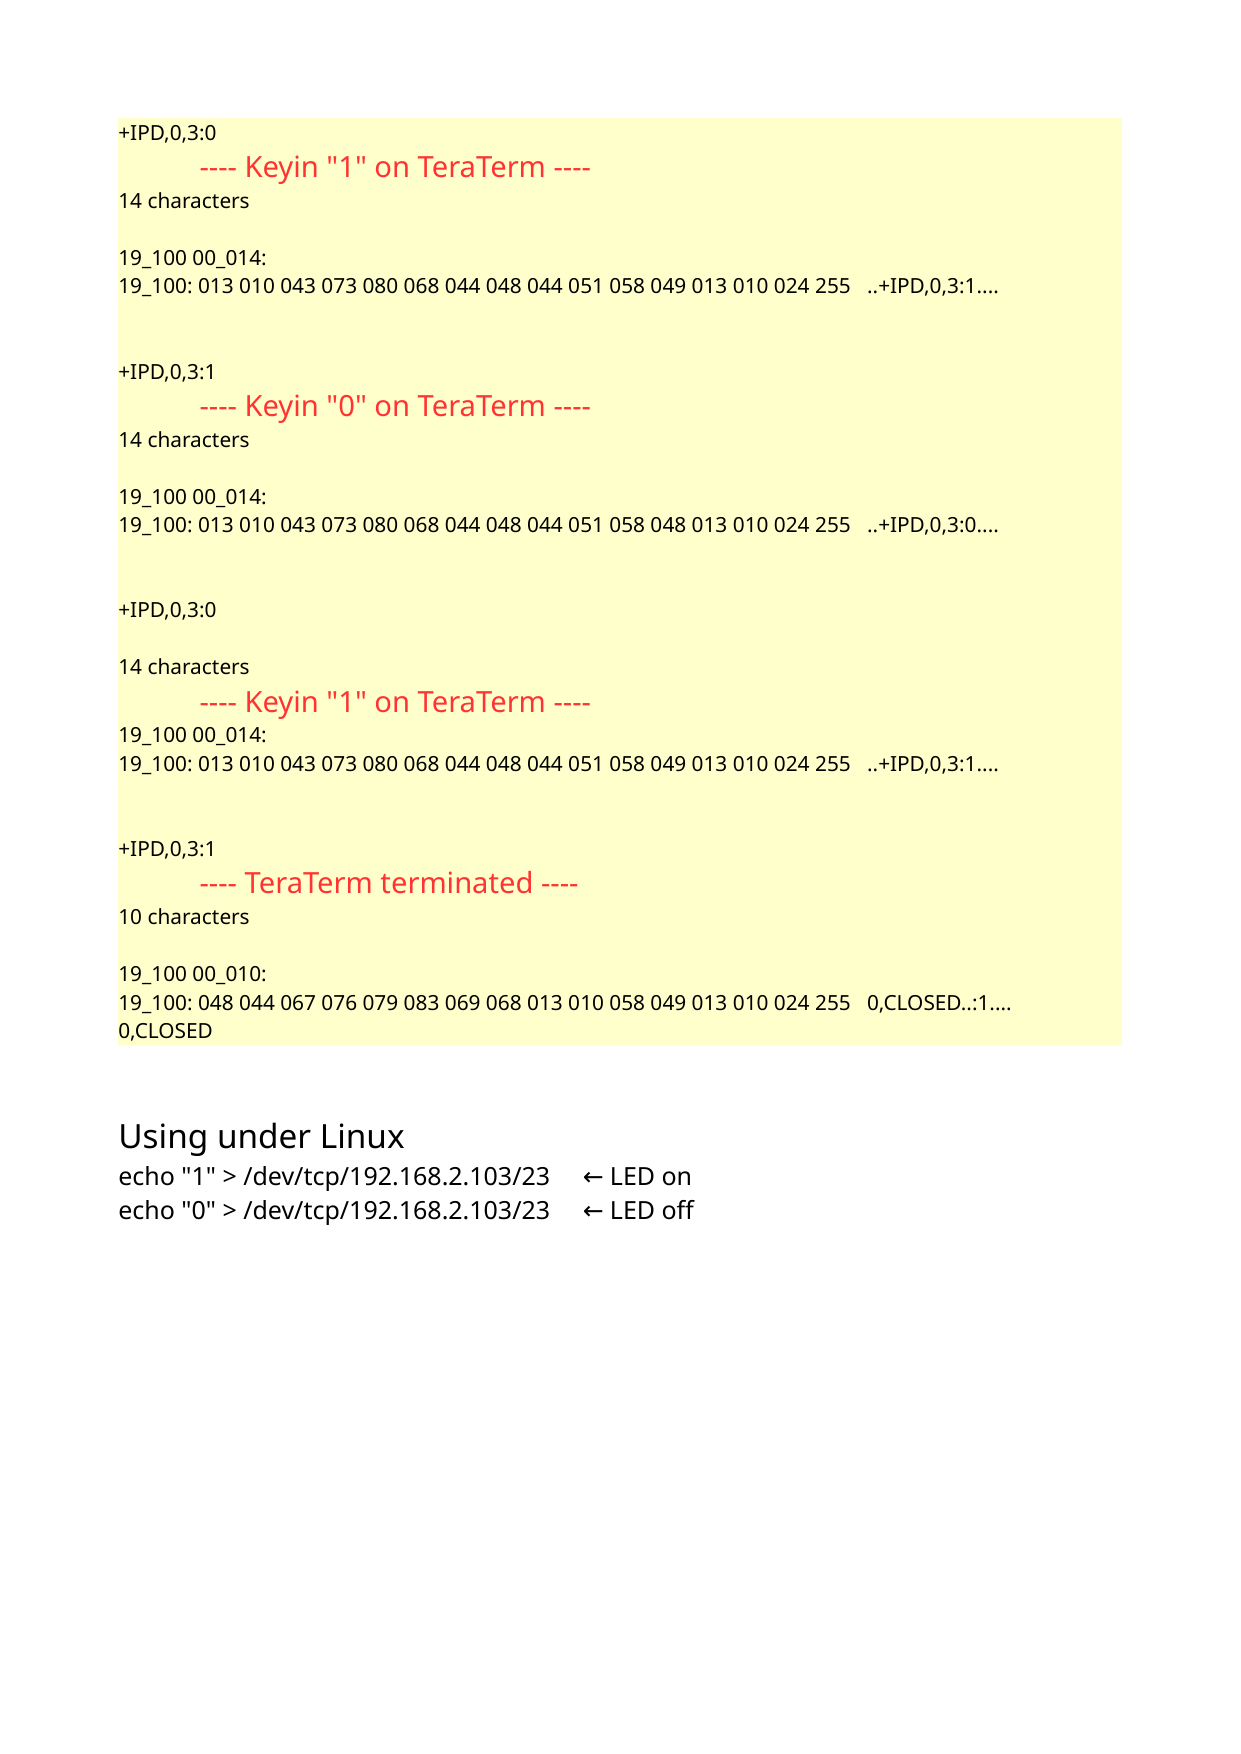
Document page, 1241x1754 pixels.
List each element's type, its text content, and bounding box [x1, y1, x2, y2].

text ---- Keyin "0" on TeraTerm ---- [118, 385, 1122, 425]
text 14 characters [118, 186, 1122, 215]
text 19_100: 013 010 043 073 080 068 044 048 044 051 058 049 013 010 024 255 ..+IPD,0,3:1.... [118, 272, 1122, 300]
text 19_100 00_010: [118, 959, 1122, 988]
text 19_100 00_014: [118, 243, 1122, 272]
text +IPD,0,3:1 [118, 834, 1122, 863]
text 0,CLOSED [118, 1016, 1122, 1045]
text 19_100: 013 010 043 073 080 068 044 048 044 051 058 048 013 010 024 255 ..+IPD,0,3:0.... [118, 510, 1122, 539]
text ---- Keyin "1" on TeraTerm ---- [118, 147, 1122, 186]
text 19_100: 013 010 043 073 080 068 044 048 044 051 058 049 013 010 024 255 ..+IPD,0,3:1.... [118, 749, 1122, 777]
text ---- TeraTerm terminated ---- [118, 863, 1122, 902]
text ---- Keyin "1" on TeraTerm ---- [118, 681, 1122, 721]
text echo "0" > /dev/tcp/192.168.2.103/23 ← LED off [118, 1192, 1122, 1226]
text +IPD,0,3:1 [118, 357, 1122, 385]
text +IPD,0,3:0 [118, 596, 1122, 624]
text 19_100: 048 044 067 076 079 083 069 068 013 010 058 049 013 010 024 255 0,CLOSED..:1.... [118, 988, 1122, 1016]
text 14 characters [118, 652, 1122, 681]
text 19_100 00_014: [118, 482, 1122, 510]
text 14 characters [118, 425, 1122, 453]
text +IPD,0,3:0 [118, 118, 1122, 147]
text echo "1" > /dev/tcp/192.168.2.103/23 ← LED on [118, 1158, 1122, 1192]
text Using under Linux [118, 1113, 1122, 1158]
text 19_100 00_014: [118, 721, 1122, 749]
text 10 characters [118, 902, 1122, 931]
